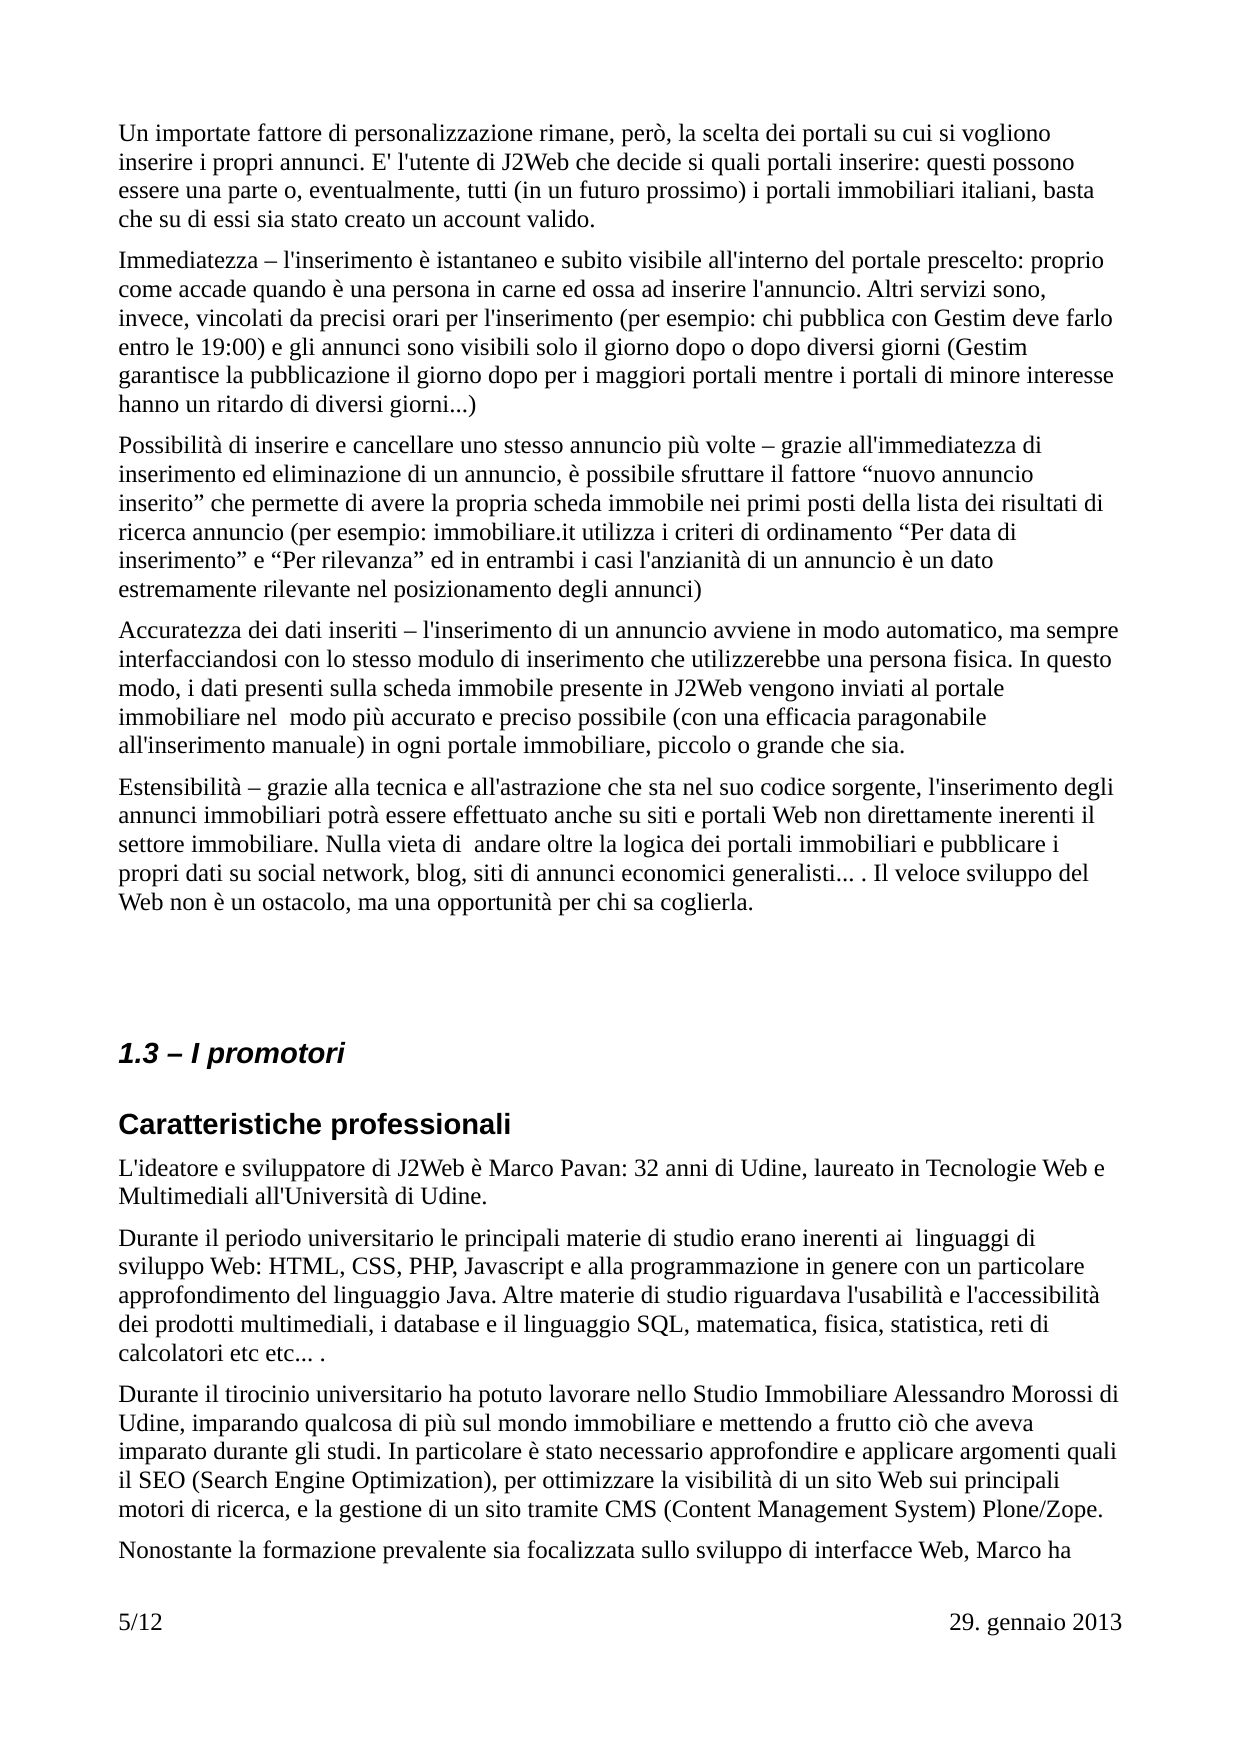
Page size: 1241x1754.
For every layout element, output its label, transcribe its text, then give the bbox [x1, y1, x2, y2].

text Un importate fattore di personalizzazione rimane, però, la scelta dei portali su cui si vogliono inserire i propri annunci. E' l'utente di J2Web che decide si quali portali inserire: questi possono essere una parte o, eventualmente, tutti (in un futuro prossimo) i portali immobiliari italiani, basta che su di essi sia stato creato un account valido. [118, 118, 1122, 233]
text Accuratezza dei dati inseriti – l'inserimento di un annuncio avviene in modo automatico, ma sempre interfacciandosi con lo stesso modulo di inserimento che utilizzerebbe una persona fisica. In questo modo, i dati presenti sulla scheda immobile presente in J2Web vengono inviati al portale immobiliare nel modo più accurato e preciso possibile (con una efficacia paragonabile all'inserimento manuale) in ogni portale immobiliare, piccolo o grande che sia. [118, 616, 1122, 759]
text Possibilità di inserire e cancellare uno stesso annuncio più volte – grazie all'immediatezza di inserimento ed eliminazione di un annuncio, è possibile sfruttare il fattore “nuovo annuncio inserito” che permette di avere la propria scheda immobile nei primi posti della lista dei risultati di ricerca annuncio (per esempio: immobiliare.it utilizza i criteri di ordinamento “Per data di inserimento” e “Per rilevanza” ed in entrambi i casi l'anzianità di un annuncio è un dato estremamente rilevante nel posizionamento degli annunci) [118, 431, 1122, 603]
subtitle Caratteristiche professionali [118, 1107, 1122, 1140]
text L'ideatore e sviluppatore di J2Web è Marco Pavan: 32 anni di Udine, laureato in Tecnologie Web e Multimediali all'Università di Udine. [118, 1153, 1122, 1210]
subtitle 1.3 – I promotori [118, 1036, 1122, 1069]
text Nonostante la formazione prevalente sia focalizzata sullo sviluppo di interfacce Web, Marco ha [118, 1535, 1122, 1564]
text Durante il periodo universitario le principali materie di studio erano inerenti ai linguaggi di sviluppo Web: HTML, CSS, PHP, Javascript e alla programmazione in genere con un particolare approfondimento del linguaggio Java. Altre materie di studio riguardava l'usabilità e l'accessibilità dei prodotti multimediali, i database e il linguaggio SQL, matematica, fisica, statistica, reti di calcolatori etc etc... . [118, 1223, 1122, 1366]
text Immediatezza – l'inserimento è istantaneo e subito visibile all'interno del portale prescelto: proprio come accade quando è una persona in carne ed ossa ad inserire l'annuncio. Altri servizi sono, invece, vincolati da precisi orari per l'inserimento (per esempio: chi pubblica con Gestim deve farlo entro le 19:00) e gli annunci sono visibili solo il giorno dopo o dopo diversi giorni (Gestim garantisce la pubblicazione il giorno dopo per i maggiori portali mentre i portali di minore interesse hanno un ritardo di diversi giorni...) [118, 246, 1122, 418]
text Durante il tirocinio universitario ha potuto lavorare nello Studio Immobiliare Alessandro Morossi di Udine, imparando qualcosa di più sul mondo immobiliare e mettendo a frutto ciò che aveva imparato durante gli studi. In particolare è stato necessario approfondire e applicare argomenti quali il SEO (Search Engine Optimization), per ottimizzare la visibilità di un sito Web sui principali motori di ricerca, e la gestione di un sito tramite CMS (Content Management System) Plone/Zope. [118, 1379, 1122, 1523]
text Estensibilità – grazie alla tecnica e all'astrazione che sta nel suo codice sorgente, l'inserimento degli annunci immobiliari potrà essere effettuato anche su siti e portali Web non direttamente inerenti il settore immobiliare. Nulla vieta di andare oltre la logica dei portali immobiliari e pubblicare i propri dati su social network, blog, siti di annunci economici generalisti... . Il veloce sviluppo del Web non è un ostacolo, ma una opportunità per chi sa coglierla. [118, 772, 1122, 916]
